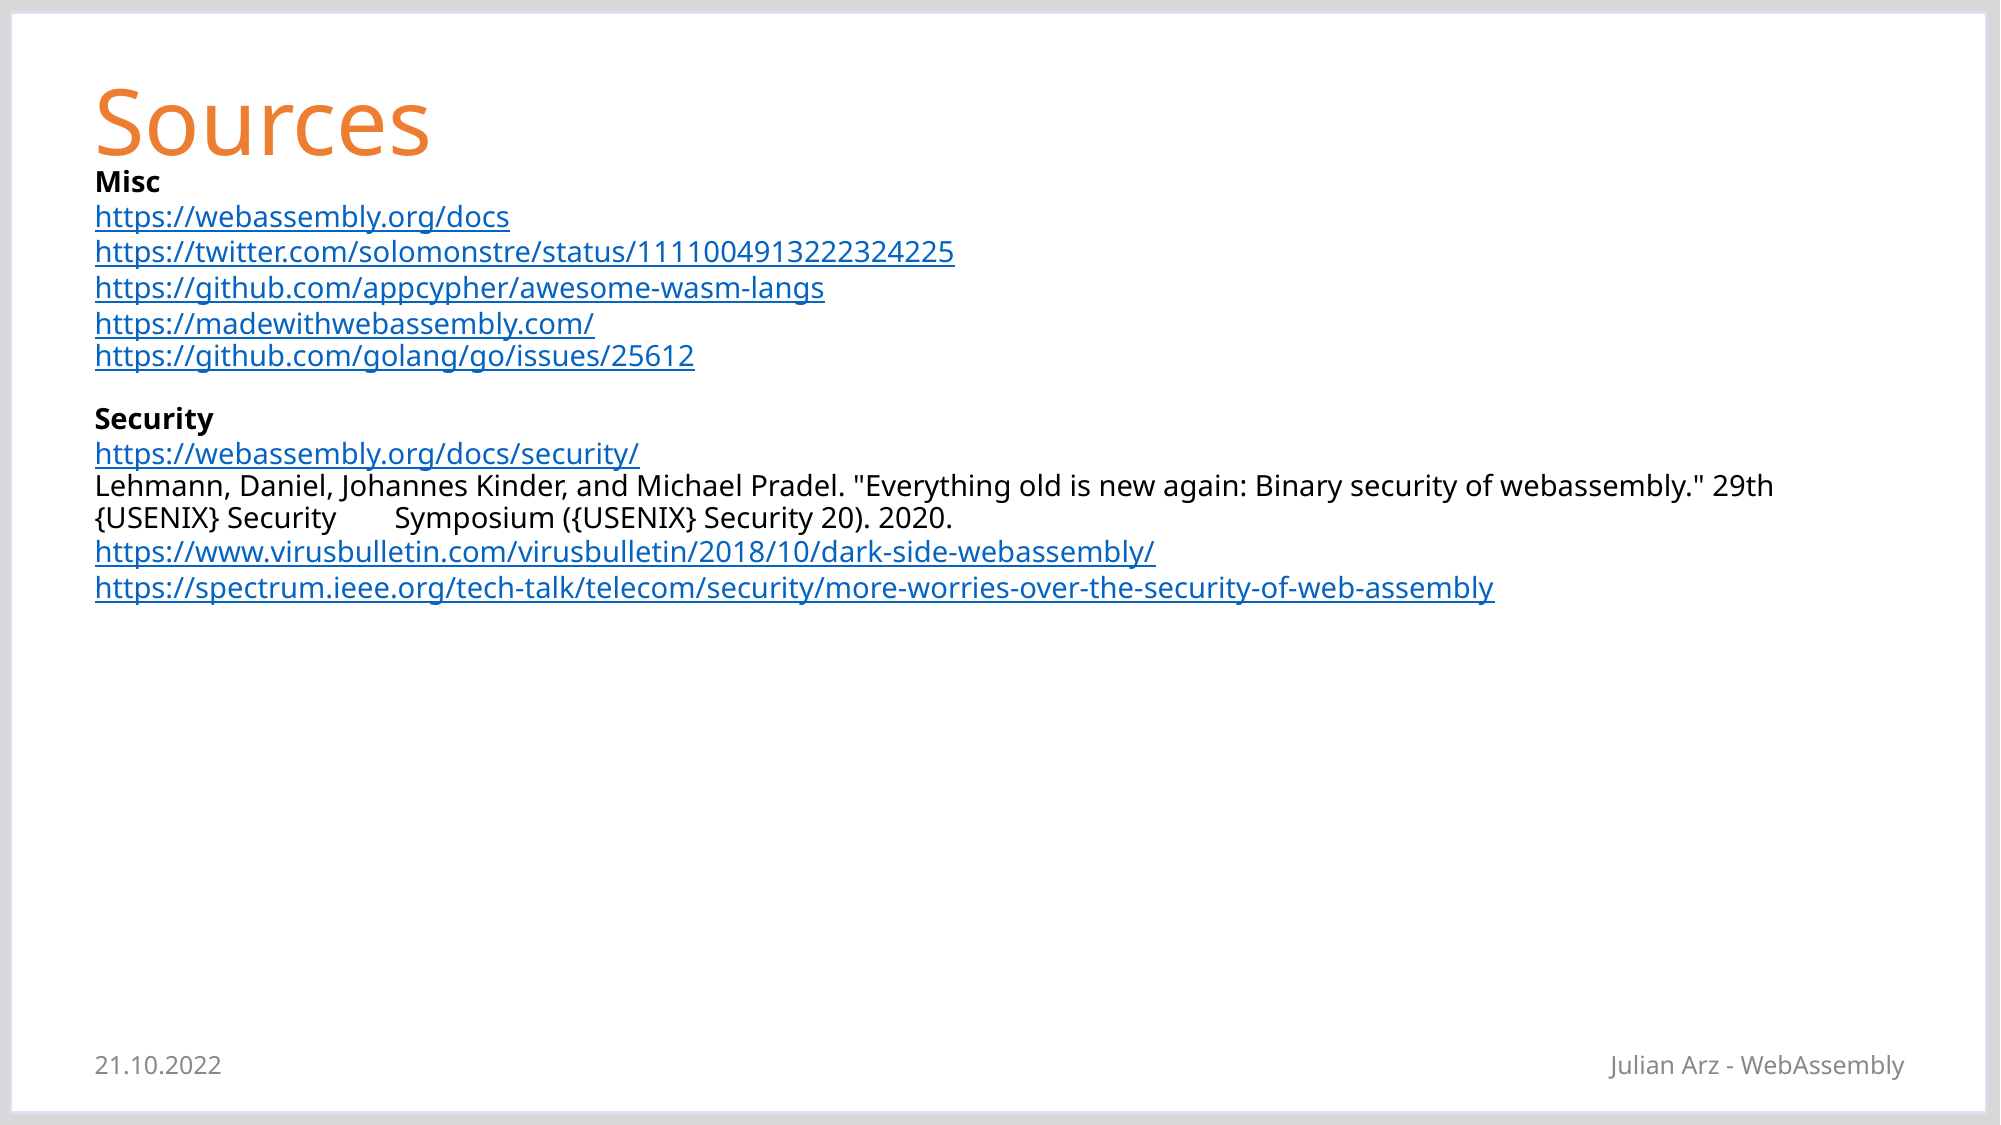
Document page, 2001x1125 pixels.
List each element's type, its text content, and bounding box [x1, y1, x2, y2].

slide_number 21.10.2022 [79, 1035, 530, 1096]
title Sources [79, 59, 1921, 159]
footer Julian Arz - WebAssembly [546, 1035, 1921, 1096]
list Misc https://webassembly.org/docs https://twitter.com/solomonstre/status/1111004913222324225 https://github.com/appcypher/awesome-wasm-langs https://madewithwebassembly.com/ https://github.com/golang/go/issues/25612 Security https://webassembly.org/docs/security/ Lehmann, Daniel, Johannes Kinder, and Michael Pradel. "Everything old is new again: Binary security of webassembly." 29th {USENIX} Security Symposium ({USENIX} Security 20). 2020. https://www.virusbulletin.com/virusbulletin/2018/10/dark-side-webassembly/ https://spectrum.ieee.org/tech-talk/telecom/security/more-worries-over-the-security-of-web-assembly [79, 159, 1921, 1014]
